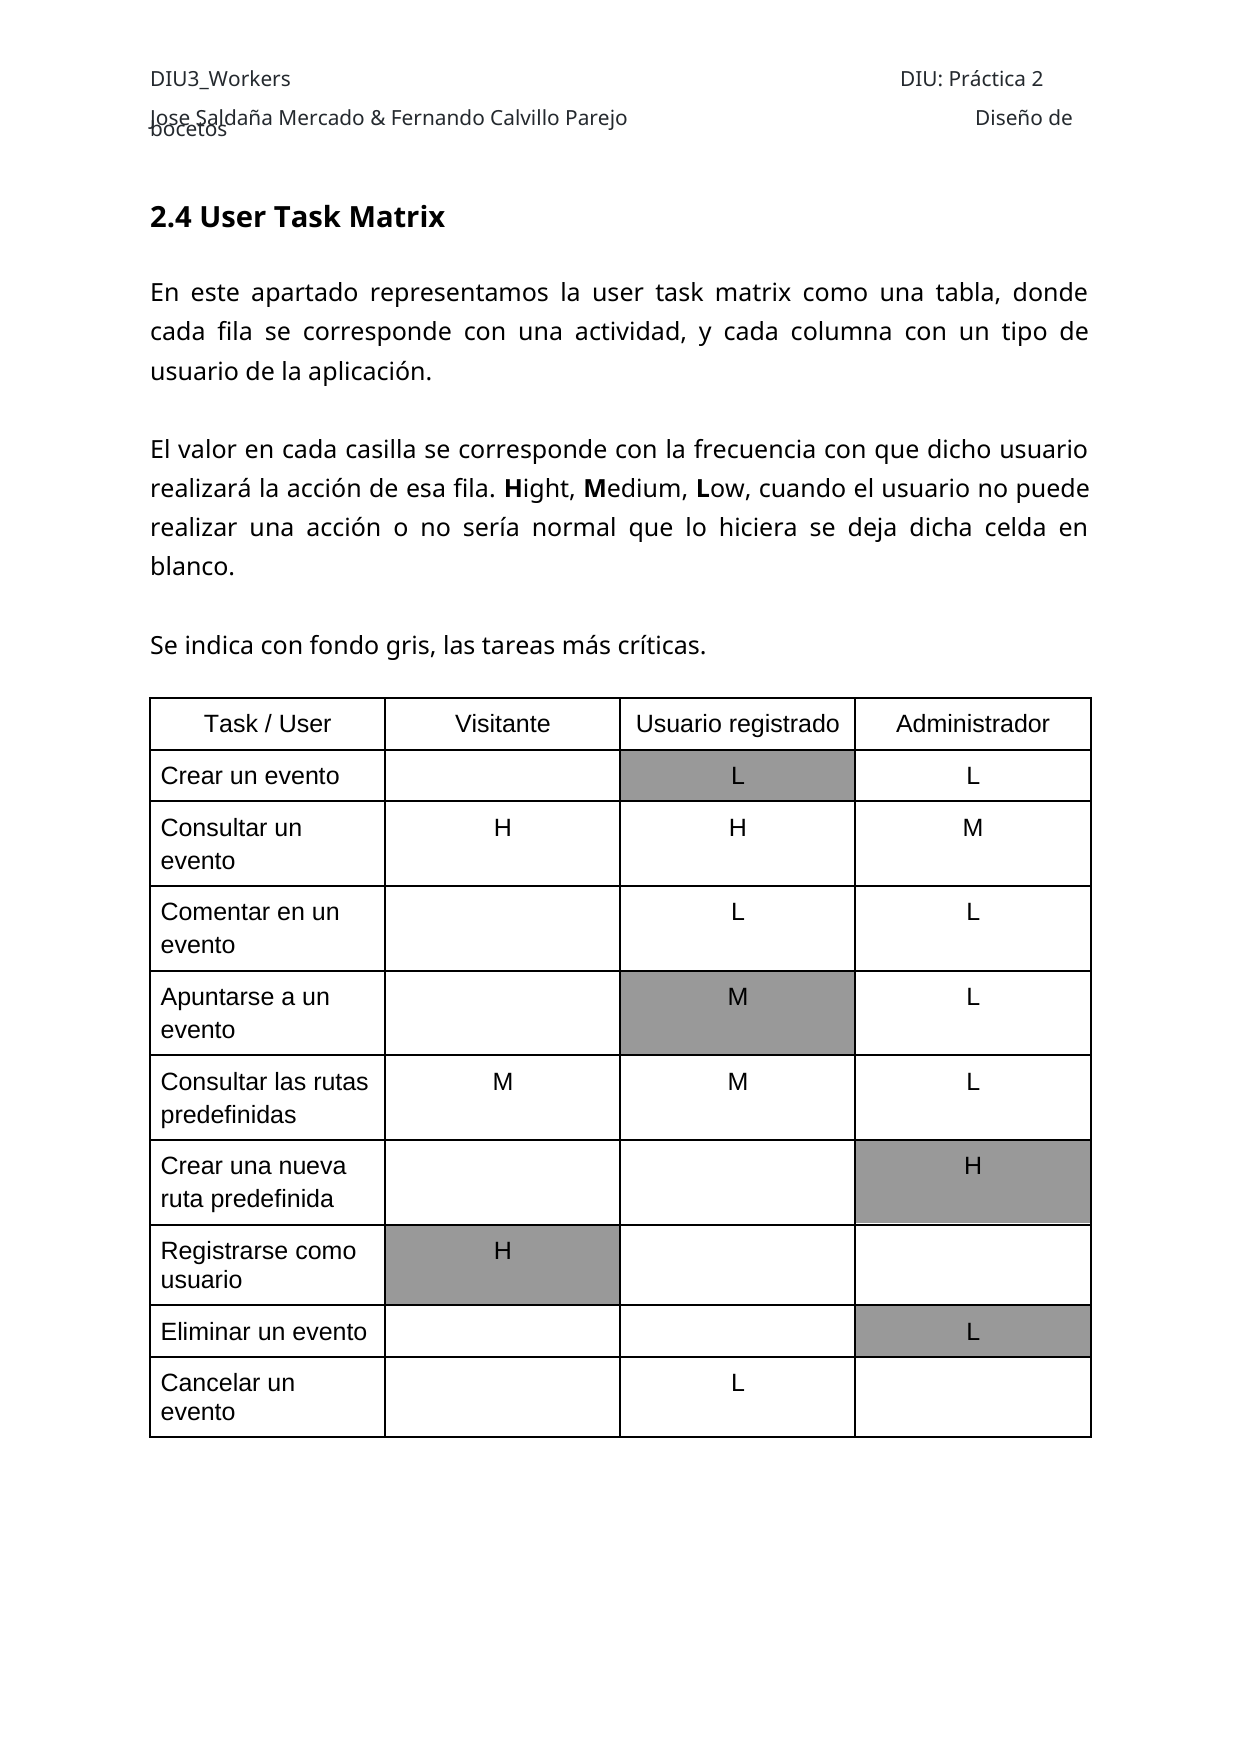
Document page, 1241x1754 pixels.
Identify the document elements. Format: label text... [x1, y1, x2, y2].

table_cell H [856, 1141, 1090, 1223]
table_cell Comentar en un evento [151, 887, 384, 969]
table_cell Consultar las rutas predefinidas [151, 1056, 384, 1139]
subtitle 2.4 User Task Matrix [150, 196, 1090, 236]
table_cell H [386, 1226, 619, 1304]
table_cell L [856, 972, 1090, 1054]
table_cell L [621, 1358, 854, 1436]
table_cell H [621, 802, 854, 885]
table_cell M [386, 1056, 619, 1139]
table_cell M [856, 802, 1090, 885]
table_cell L [621, 887, 854, 969]
table_cell [386, 887, 619, 969]
table_cell Crear un evento [151, 751, 384, 800]
text El valor en cada casilla se corresponde con la frecuencia con que dicho usuario realizará la acción de esa fila. Hight, Medium, Low, cuando el usuario no puede realizar una acción o no sería normal que lo hiciera se deja dicha celda en blanco. [150, 432, 1090, 583]
table_cell Eliminar un evento [151, 1306, 384, 1356]
table_cell L [856, 751, 1090, 800]
table_header Visitante [386, 699, 619, 748]
table_cell Cancelar un evento [151, 1358, 384, 1436]
table_header Task / User [151, 699, 384, 748]
table_cell L [856, 1306, 1090, 1356]
table_cell Apuntarse a un evento [151, 972, 384, 1054]
table_cell Consultar un evento [151, 802, 384, 885]
table_cell L [621, 751, 854, 800]
table_cell [386, 972, 619, 1054]
text Se indica con fondo gris, las tareas más críticas. [150, 627, 1090, 661]
table_cell L [856, 1056, 1090, 1139]
table_header Administrador [856, 699, 1090, 748]
table_cell M [621, 1056, 854, 1139]
table_cell Registrarse como usuario [151, 1226, 384, 1304]
table_cell [621, 1226, 854, 1304]
table_cell H [386, 802, 619, 885]
table_cell [856, 1226, 1090, 1304]
table_header Usuario registrado [621, 699, 854, 748]
table_cell [386, 1358, 619, 1436]
table_cell [621, 1306, 854, 1356]
table_cell [856, 1358, 1090, 1436]
table_cell [386, 1141, 619, 1223]
table_cell [386, 1306, 619, 1356]
table_cell L [856, 887, 1090, 969]
table_cell [621, 1141, 854, 1223]
table_cell [386, 751, 619, 800]
text En este apartado representamos la user task matrix como una tabla, donde cada fila se corresponde con una actividad, y cada columna con un tipo de usuario de la aplicación. [150, 275, 1090, 387]
table_cell Crear una nueva ruta predefinida [151, 1141, 384, 1223]
table_cell M [621, 972, 854, 1054]
